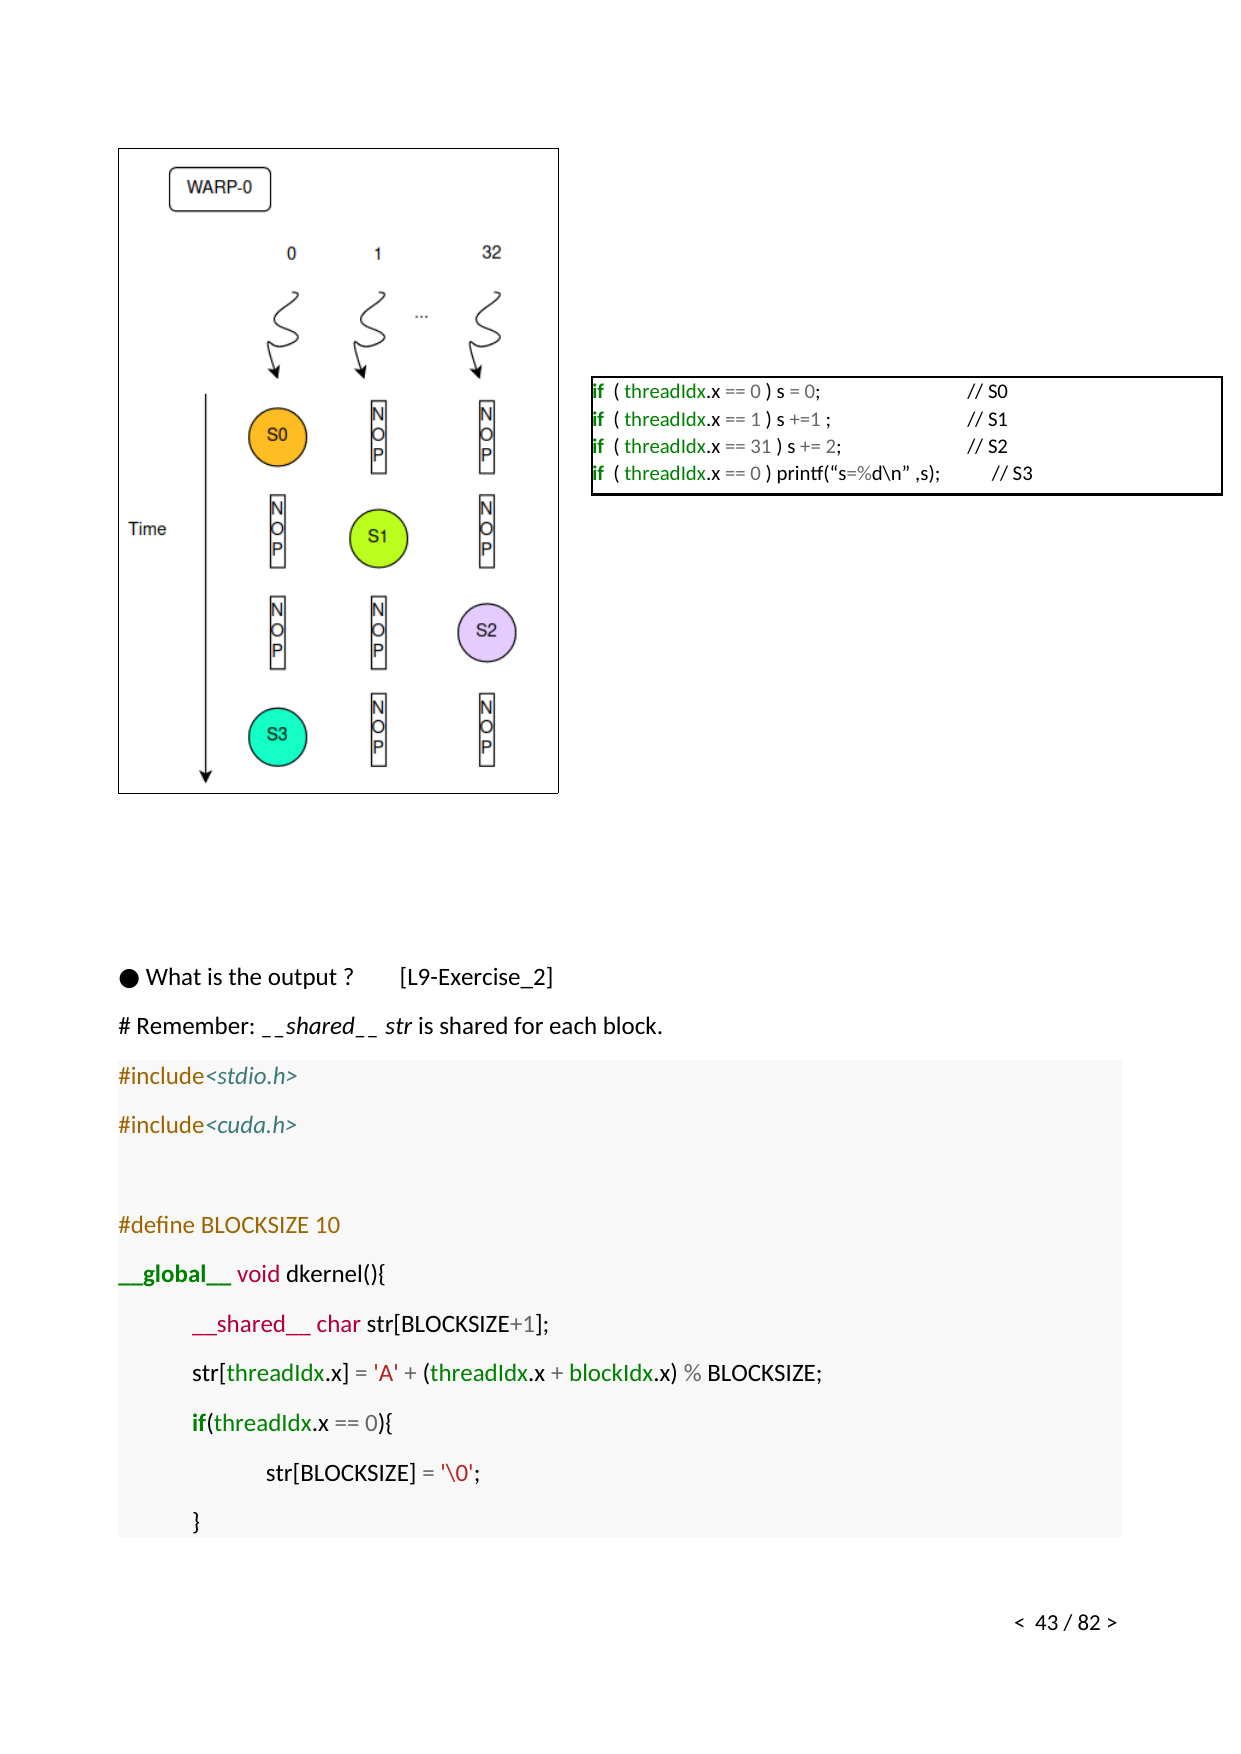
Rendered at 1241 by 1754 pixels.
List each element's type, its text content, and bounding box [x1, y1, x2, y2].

text str[threadIdx.x] = 'A' + (threadIdx.x + blockIdx.x) % BLOCKSIZE; [118, 1357, 1122, 1388]
text ● What is the output ? [L9-Exercise_2] [118, 961, 1122, 991]
text } [118, 1506, 1122, 1537]
text #include<cuda.h> [118, 1109, 1122, 1140]
text #define BLOCKSIZE 10 [118, 1209, 1122, 1239]
text #include<stdio.h> [118, 1060, 1122, 1091]
text # Remember: __shared__ str is shared for each block. [118, 1010, 1122, 1041]
text __global__ void dkernel(){ [118, 1258, 1122, 1289]
picture [121, 150, 555, 790]
text str[BLOCKSIZE] = '\0'; [118, 1457, 1122, 1487]
text if(threadIdx.x == 0){ [118, 1407, 1122, 1438]
text __shared__ char str[BLOCKSIZE+1]; [118, 1308, 1122, 1338]
